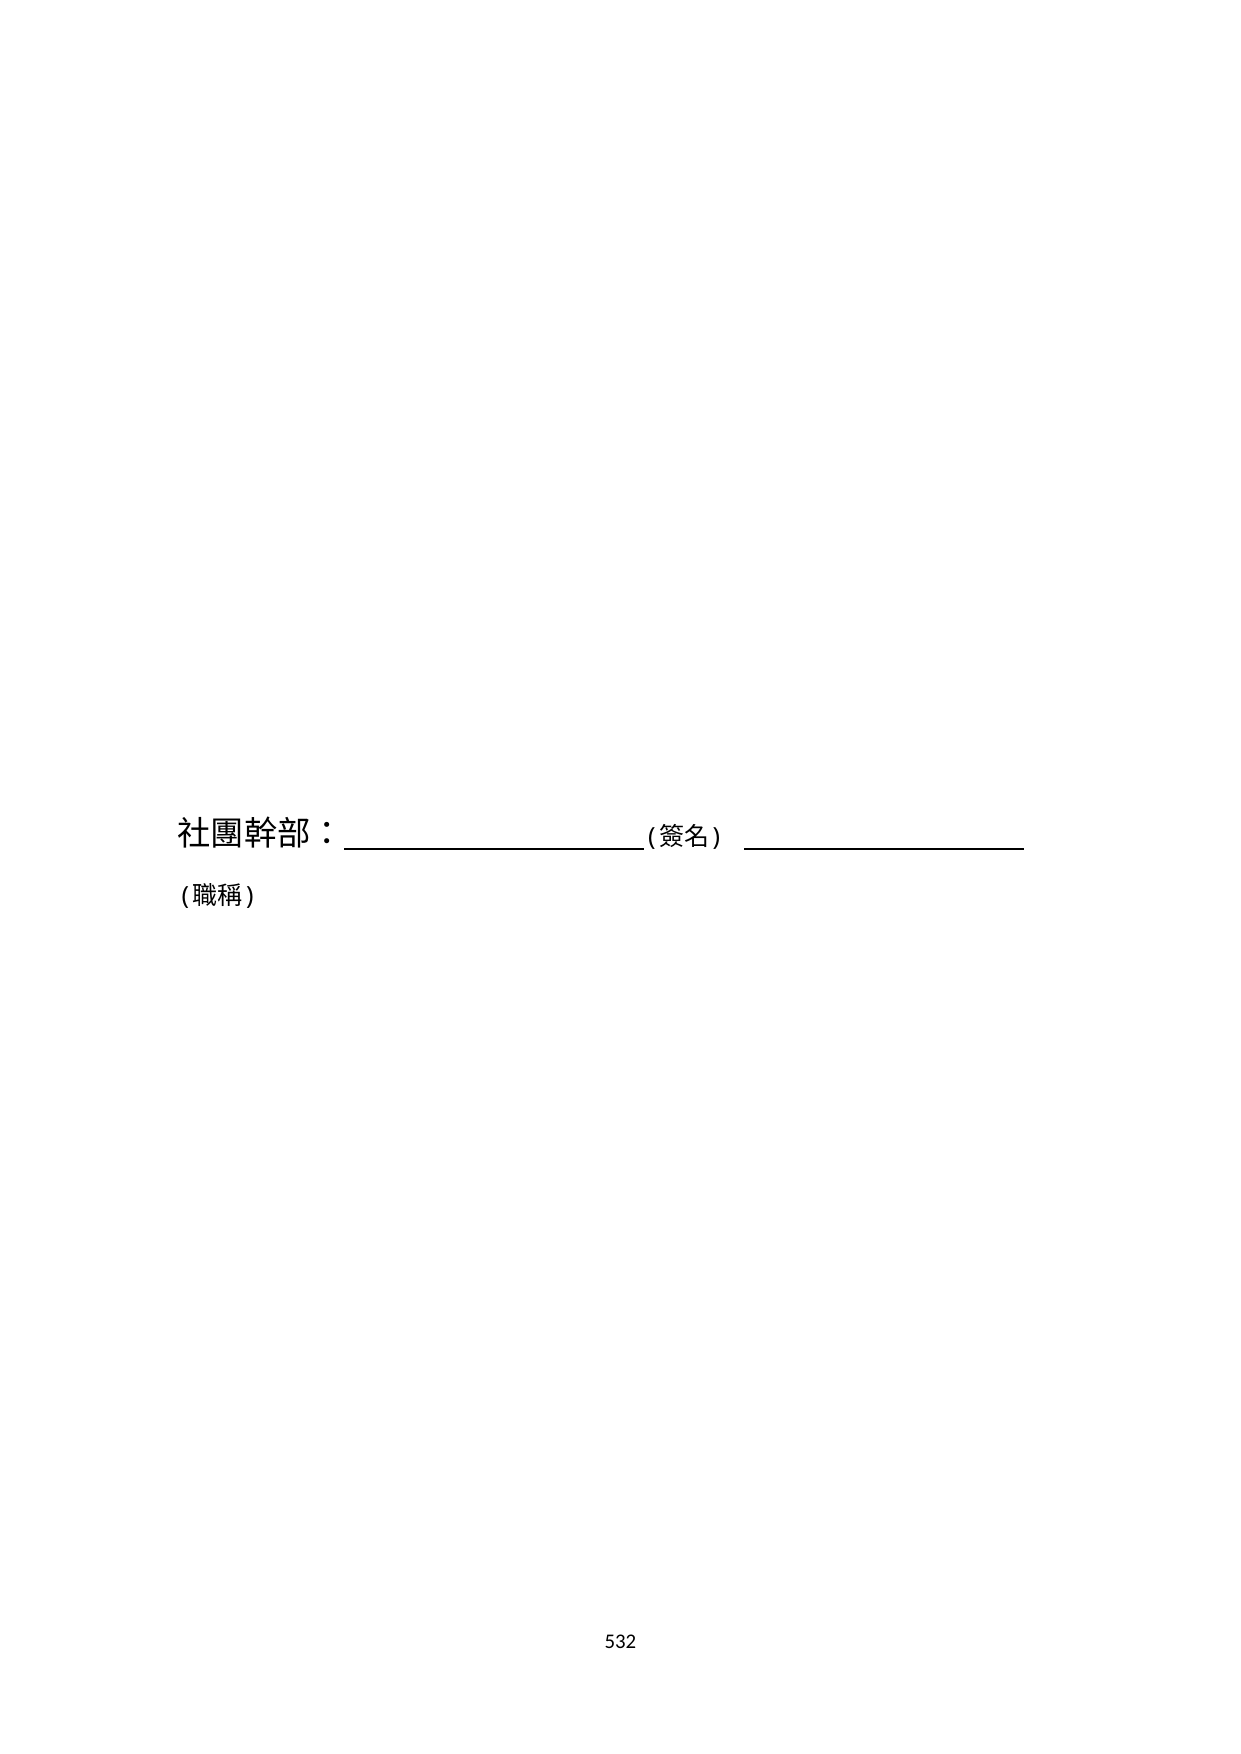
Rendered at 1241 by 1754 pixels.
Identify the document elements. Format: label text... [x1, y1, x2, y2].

text 社團幹部： (簽名) (職稱) [177, 789, 1063, 914]
